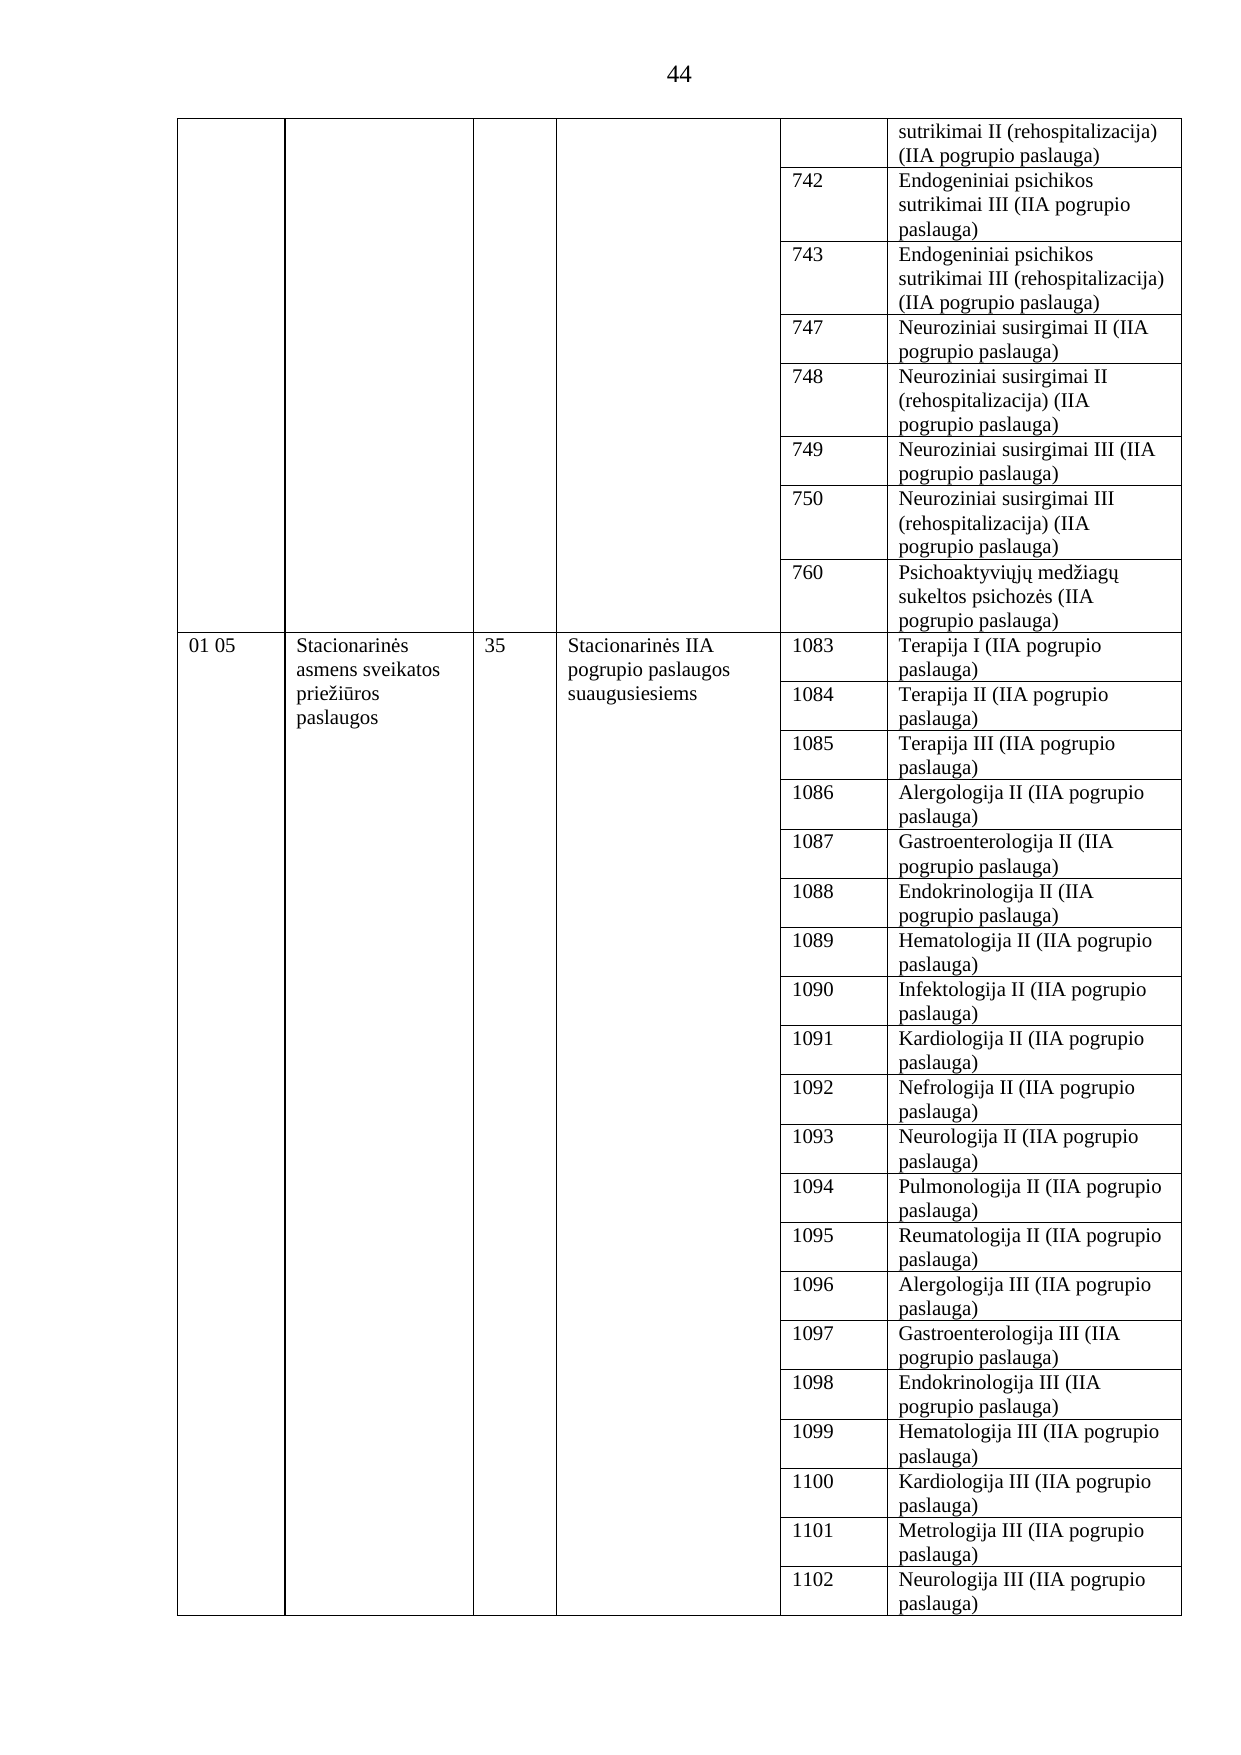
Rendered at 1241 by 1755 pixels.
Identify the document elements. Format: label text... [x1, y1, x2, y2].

table_cell Terapija III (IIA pogrupio paslauga) [888, 731, 1181, 779]
table_cell Hematologija II (IIA pogrupio paslauga) [888, 928, 1181, 976]
table_cell Kardiologija II (IIA pogrupio paslauga) [888, 1026, 1181, 1074]
table_cell Endokrinologija II (IIA pogrupio paslauga) [888, 879, 1181, 927]
table_cell Gastroenterologija III (IIA pogrupio paslauga) [888, 1321, 1181, 1369]
table_cell 1090 [781, 977, 887, 1025]
table_cell Stacionarinės asmens sveikatos priežiūros paslaugos [286, 633, 473, 1615]
table_cell 1091 [781, 1026, 887, 1074]
table_cell Neuroziniai susirgimai III (IIA pogrupio paslauga) [888, 437, 1181, 485]
table_cell [557, 119, 780, 632]
table_cell 01 05 [178, 633, 284, 1615]
table_cell 1097 [781, 1321, 887, 1369]
table_cell Reumatologija II (IIA pogrupio paslauga) [888, 1223, 1181, 1271]
table_cell 742 [781, 168, 887, 241]
table_cell Hematologija III (IIA pogrupio paslauga) [888, 1420, 1181, 1468]
table_cell 1096 [781, 1272, 887, 1320]
table_cell 760 [781, 560, 887, 632]
table_cell 1084 [781, 682, 887, 730]
table_cell Kardiologija III (IIA pogrupio paslauga) [888, 1469, 1181, 1517]
table_cell Alergologija III (IIA pogrupio paslauga) [888, 1272, 1181, 1320]
table_cell 1089 [781, 928, 887, 976]
table_cell [286, 119, 473, 632]
table_cell 1099 [781, 1420, 887, 1468]
table_cell 748 [781, 364, 887, 436]
table_cell Pulmonologija II (IIA pogrupio paslauga) [888, 1174, 1181, 1222]
table_cell 743 [781, 242, 887, 314]
table_cell 750 [781, 486, 887, 558]
table_cell Psichoaktyviųjų medžiagų sukeltos psichozės (IIA pogrupio paslauga) [888, 560, 1181, 632]
table_cell 747 [781, 315, 887, 363]
table_cell Alergologija II (IIA pogrupio paslauga) [888, 780, 1181, 828]
table_cell 1093 [781, 1125, 887, 1173]
table_cell Terapija I (IIA pogrupio paslauga) [888, 633, 1181, 681]
table_cell Neurologija II (IIA pogrupio paslauga) [888, 1125, 1181, 1173]
table_cell 1102 [781, 1567, 887, 1615]
table_cell [474, 119, 556, 632]
table_cell Stacionarinės IIA pogrupio paslaugos suaugusiesiems [557, 633, 780, 1615]
table_cell [781, 119, 887, 167]
table_cell Neurologija III (IIA pogrupio paslauga) [888, 1567, 1181, 1615]
table_cell 1095 [781, 1223, 887, 1271]
table_cell 1088 [781, 879, 887, 927]
table_cell Endogeniniai psichikos sutrikimai III (IIA pogrupio paslauga) [888, 168, 1181, 241]
table_cell 1087 [781, 830, 887, 878]
table_cell Neuroziniai susirgimai II (rehospitalizacija) (IIA pogrupio paslauga) [888, 364, 1181, 436]
table_cell Nefrologija II (IIA pogrupio paslauga) [888, 1075, 1181, 1123]
table_cell Endogeniniai psichikos sutrikimai III (rehospitalizacija) (IIA pogrupio paslauga) [888, 242, 1181, 314]
table_cell Metrologija III (IIA pogrupio paslauga) [888, 1518, 1181, 1566]
table_cell Infektologija II (IIA pogrupio paslauga) [888, 977, 1181, 1025]
table_cell Terapija II (IIA pogrupio paslauga) [888, 682, 1181, 730]
table_cell [178, 119, 284, 632]
table_cell 1086 [781, 780, 887, 828]
table_cell 1100 [781, 1469, 887, 1517]
table_cell Endokrinologija III (IIA pogrupio paslauga) [888, 1370, 1181, 1418]
table_cell 35 [474, 633, 556, 1615]
table_cell 1083 [781, 633, 887, 681]
table_cell Neuroziniai susirgimai III (rehospitalizacija) (IIA pogrupio paslauga) [888, 486, 1181, 558]
table_cell Neuroziniai susirgimai II (IIA pogrupio paslauga) [888, 315, 1181, 363]
table_cell sutrikimai II (rehospitalizacija) (IIA pogrupio paslauga) [888, 119, 1181, 167]
table_cell 749 [781, 437, 887, 485]
table_cell 1092 [781, 1075, 887, 1123]
table_cell 1085 [781, 731, 887, 779]
table_cell 1098 [781, 1370, 887, 1418]
table_cell 1101 [781, 1518, 887, 1566]
table_cell Gastroenterologija II (IIA pogrupio paslauga) [888, 830, 1181, 878]
table_cell 1094 [781, 1174, 887, 1222]
